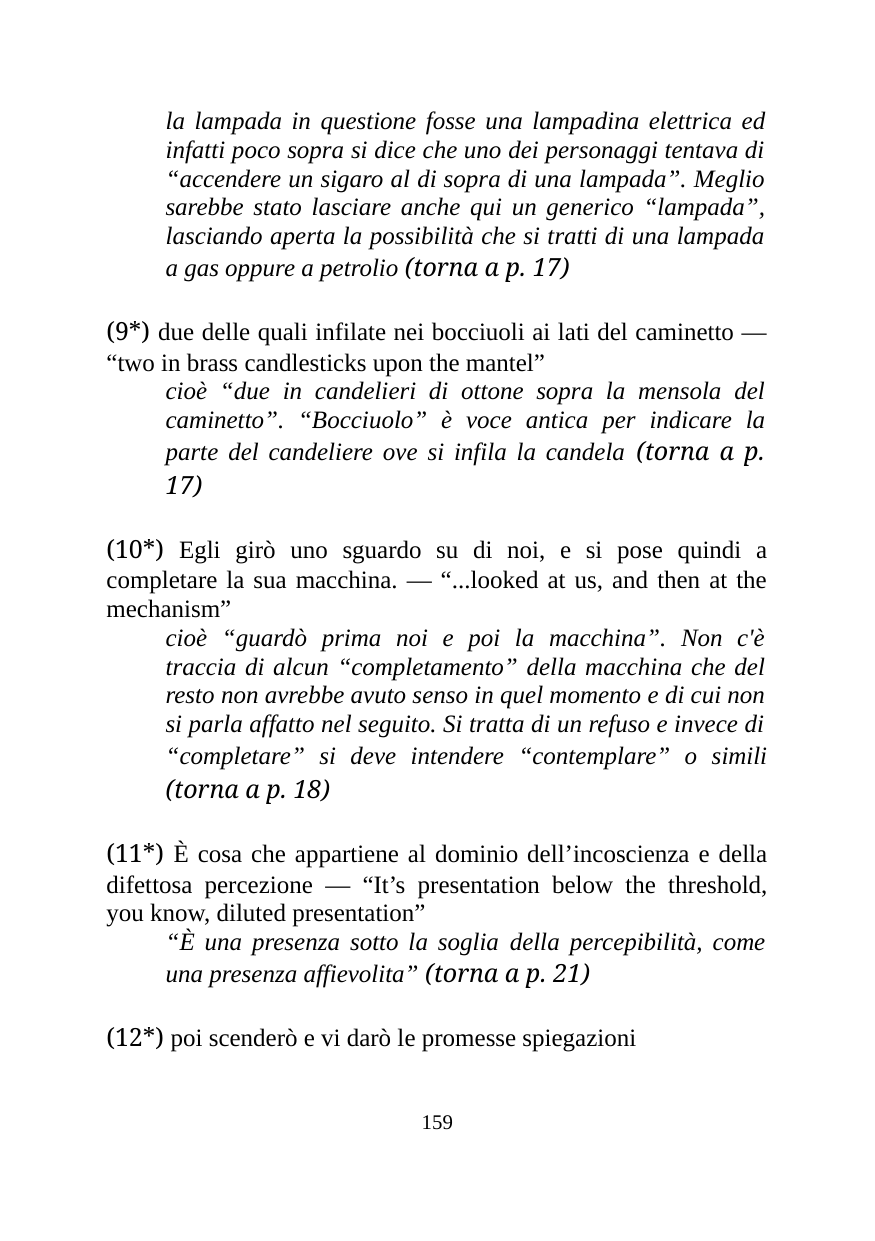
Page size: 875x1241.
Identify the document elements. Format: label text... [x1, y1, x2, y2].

text (9*) due delle quali infilate nei bocciuoli ai lati del caminetto — “two in brass candlesticks upon the mantel” [106, 313, 768, 376]
text la lampada in questione fosse una lampadina elettrica ed infatti poco sopra si dice che uno dei personaggi tentava di “accendere un sigaro al di sopra di una lampada”. Meglio sarebbe stato lasciare anche qui un generico “lampada”, lasciando aperta la possibilità che si tratti di una lampada a gas oppure a petrolio (torna a p. 17) [165, 106, 768, 284]
text (11*) È cosa che appartiene al dominio dell’incoscienza e della difettosa percezione — “It’s presentation below the threshold, you know, diluted presentation” [106, 836, 768, 927]
text “È una presenza sotto la soglia della percepibilità, come una presenza affievolita” (torna a p. 21) [165, 927, 768, 990]
text cioè “guardò prima noi e poi la macchina”. Non c'è traccia di alcun “completamento” della macchina che del resto non avrebbe avuto senso in quel momento e di cui non si parla affatto nel seguito. Si tratta di un refuso e invece di “completare” si deve intendere “contemplare” o simili (torna a p. 18) [165, 623, 768, 806]
text cioè “due in candelieri di ottone sopra la mensola del caminetto”. “Bocciuolo” è voce antica per indicare la parte del candeliere ove si infila la candela (torna a p. 17) [165, 376, 768, 502]
text (12*) poi scenderò e vi darò le promesse spiegazioni [106, 1019, 768, 1053]
text (10*) Egli girò uno sguardo su di noi, e si pose quindi a completare la sua macchina. — “...looked at us, and then at the mechanism” [106, 531, 768, 623]
